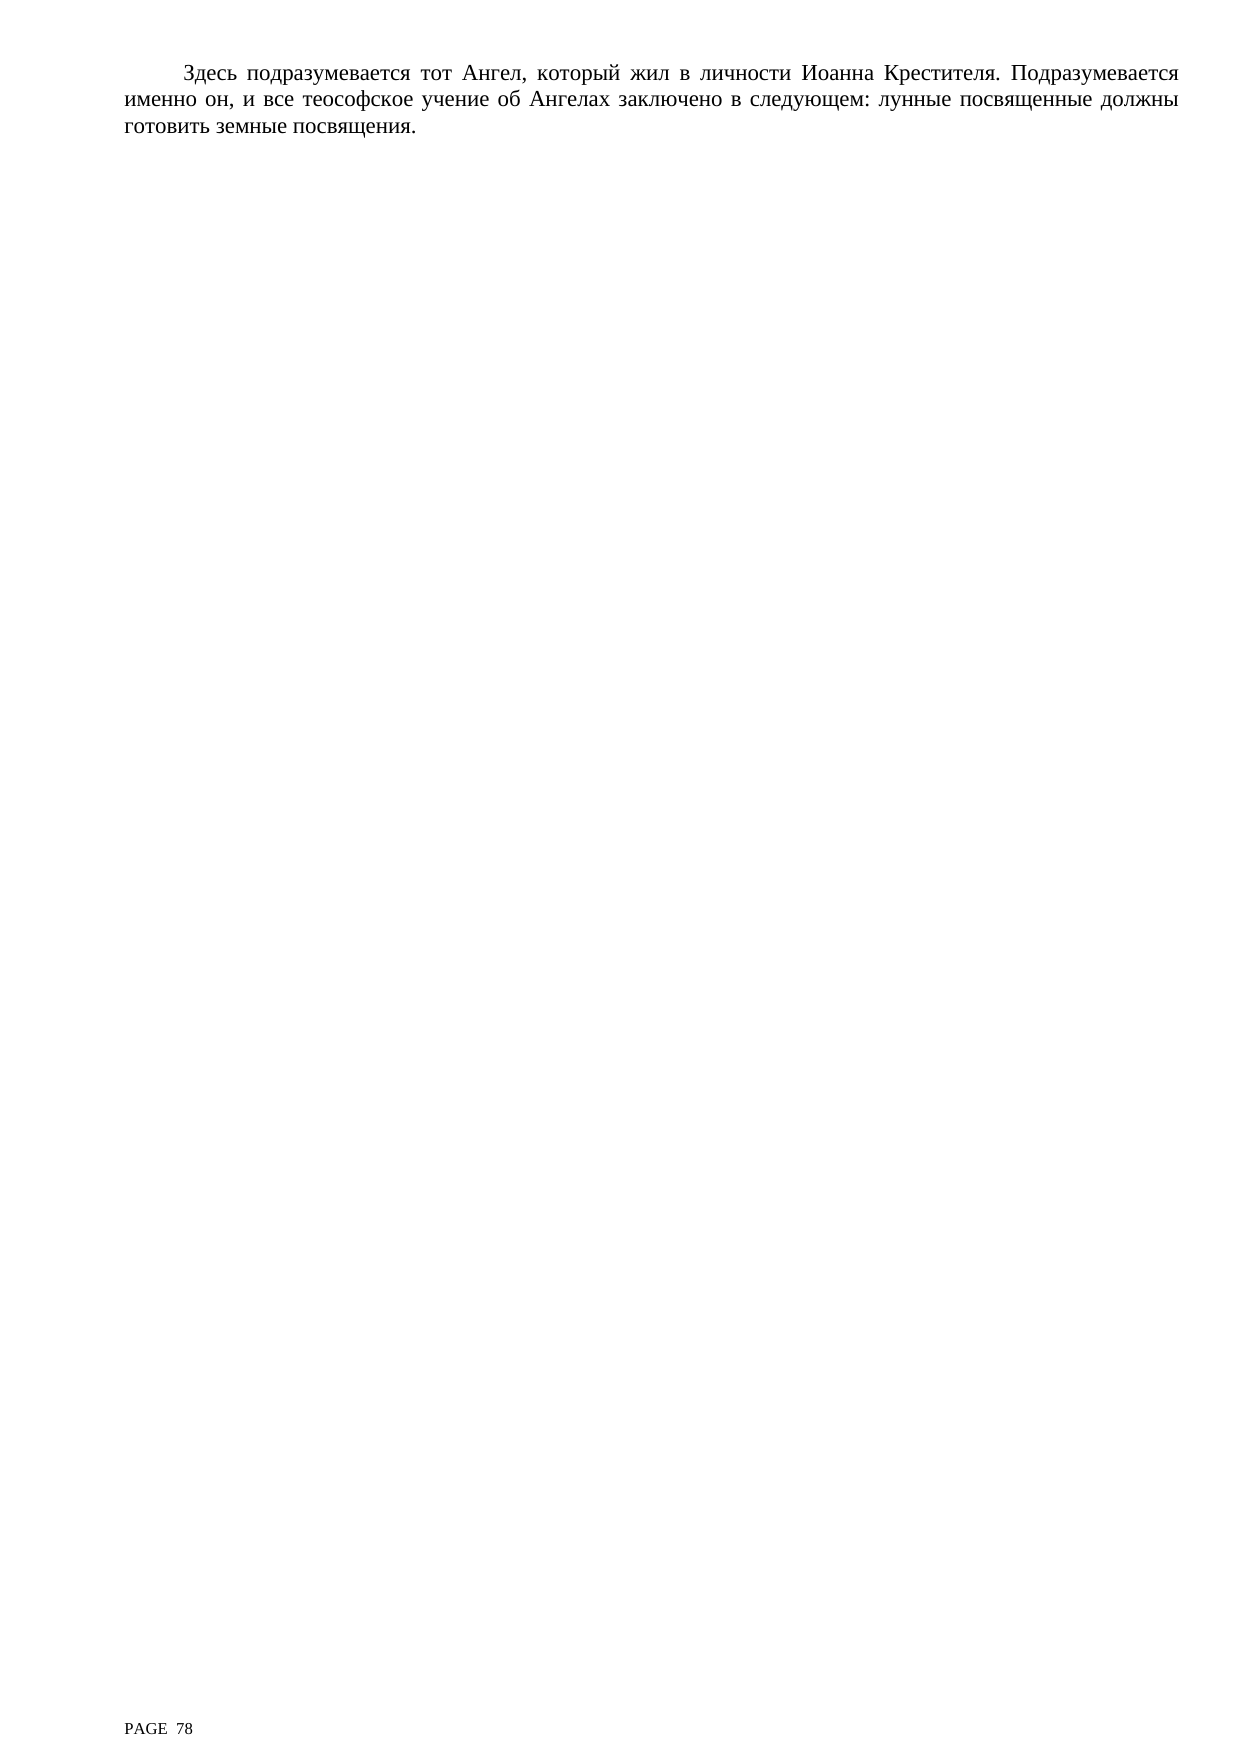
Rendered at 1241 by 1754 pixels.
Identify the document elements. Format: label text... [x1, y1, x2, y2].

text Здесь подразумевается тот Ангел, который жил в личности Иоанна Крестителя. Подразумевается именно он, и все теософское учение об Ангелах заключено в следующем: лунные посвященные должны готовить земные посвящения. [124, 59, 1181, 138]
